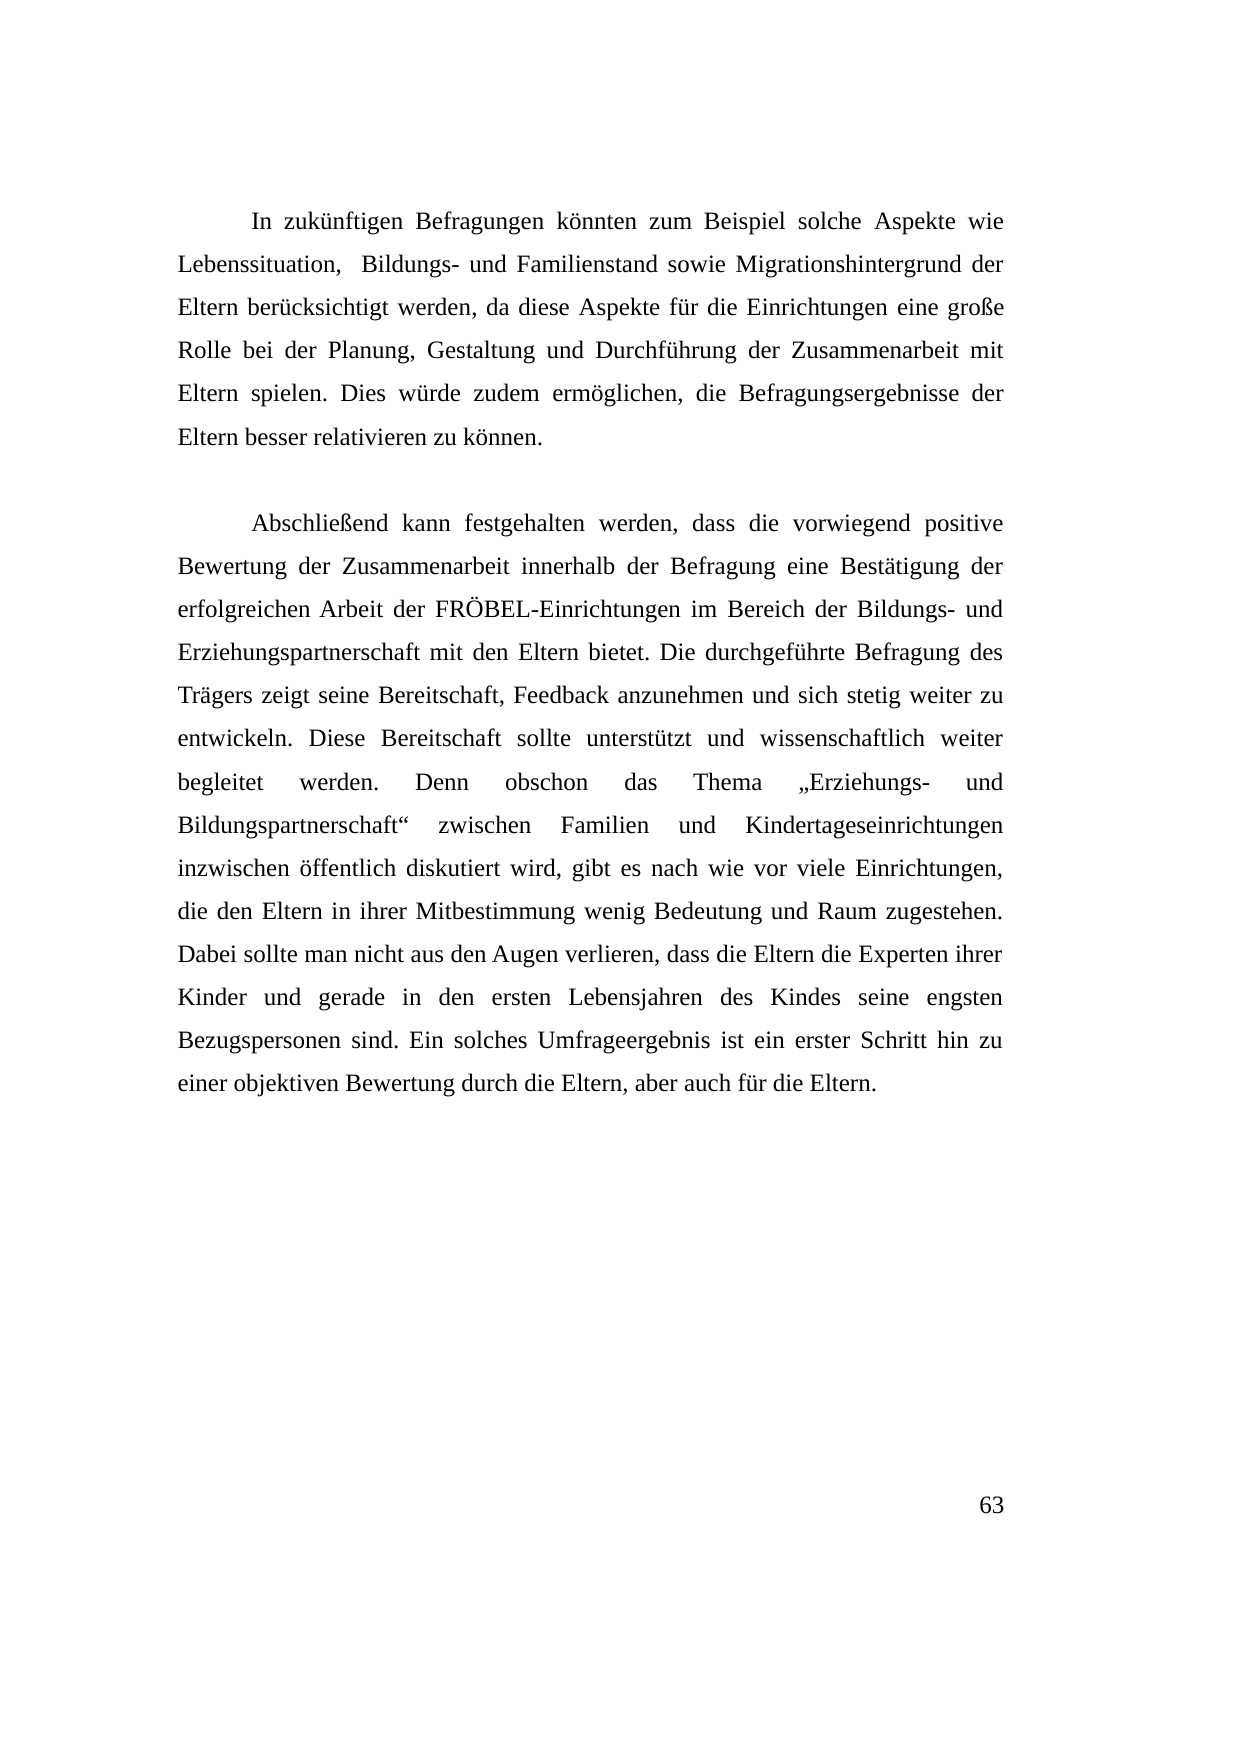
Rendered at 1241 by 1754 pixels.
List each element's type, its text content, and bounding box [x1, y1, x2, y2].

text Abschließend kann festgehalten werden, dass die vorwiegend positive Bewertung der Zusammenarbeit innerhalb der Befragung eine Bestätigung der erfolgreichen Arbeit der FRÖBEL-Einrichtungen im Bereich der Bildungs- und Erziehungspartnerschaft mit den Eltern bietet. Die durchgeführte Befragung des Trägers zeigt seine Bereitschaft, Feedback anzunehmen und sich stetig weiter zu entwickeln. Diese Bereitschaft sollte unterstützt und wissenschaftlich weiter begleitet werden. Denn obschon das Thema „Erziehungs- und Bildungspartnerschaft“ zwischen Familien und Kindertageseinrichtungen inzwischen öffentlich diskutiert wird, gibt es nach wie vor viele Einrichtungen, die den Eltern in ihrer Mitbestimmung wenig Bedeutung und Raum zugestehen. Dabei sollte man nicht aus den Augen verlieren, dass die Eltern die Experten ihrer Kinder und gerade in den ersten Lebensjahren des Kindes seine engsten Bezugspersonen sind. Ein solches Umfrageergebnis ist ein erster Schritt hin zu einer objektiven Bewertung durch die Eltern, aber auch für die Eltern. [177, 508, 1004, 1097]
text In zukünftigen Befragungen könnten zum Beispiel solche Aspekte wie Lebenssituation, Bildungs- und Familienstand sowie Migrationshintergrund der Eltern berücksichtigt werden, da diese Aspekte für die Einrichtungen eine große Rolle bei der Planung, Gestaltung und Durchführung der Zusammenarbeit mit Eltern spielen. Dies würde zudem ermöglichen, die Befragungsergebnisse der Eltern besser relativieren zu können. [177, 206, 1004, 450]
